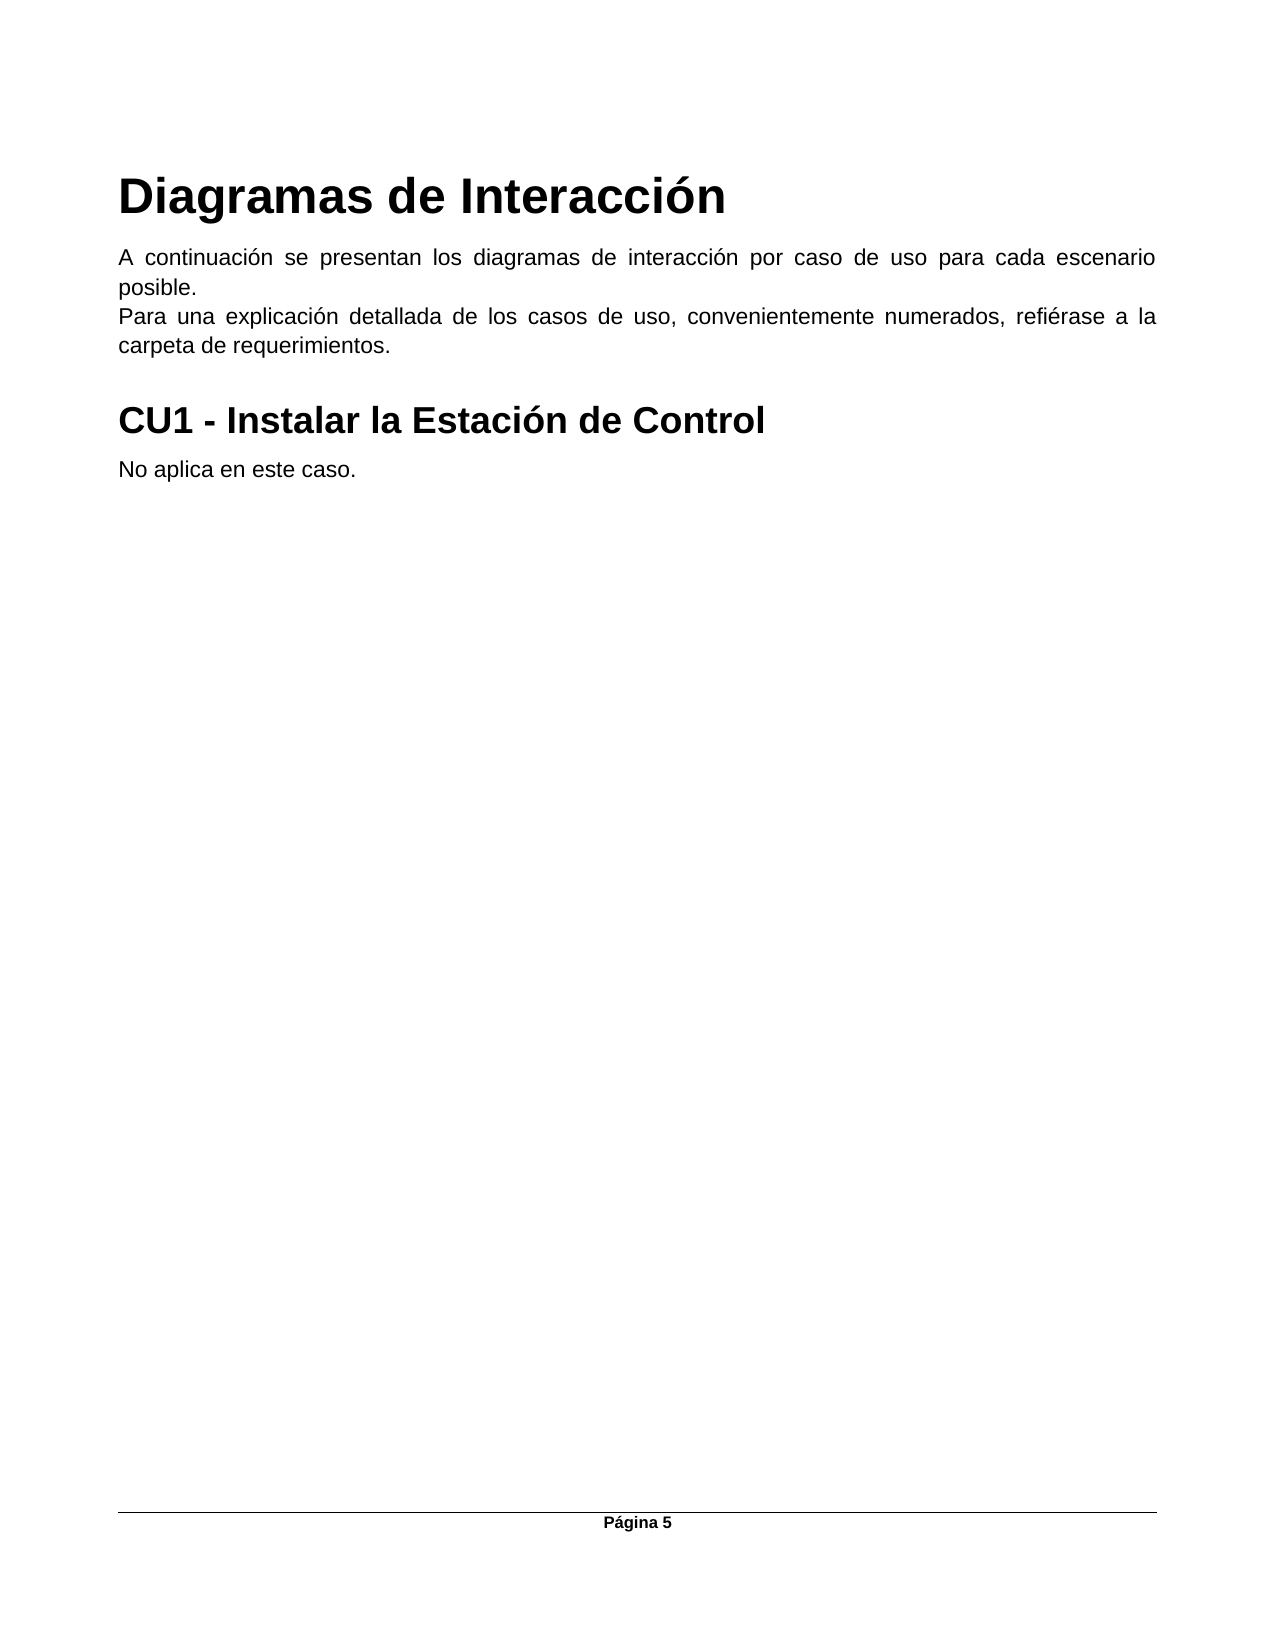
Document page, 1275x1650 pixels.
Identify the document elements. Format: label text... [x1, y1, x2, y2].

text No aplica en este caso. [118, 456, 1157, 482]
subtitle Diagramas de Interacción [118, 168, 1157, 224]
subtitle CU1 - Instalar la Estación de Control [118, 400, 1157, 442]
text Para una explicación detallada de los casos de uso, convenientemente numerados, refiérase a la carpeta de requerimientos. [118, 303, 1157, 358]
text A continuación se presentan los diagramas de interacción por caso de uso para cada escenario posible. [118, 245, 1157, 300]
